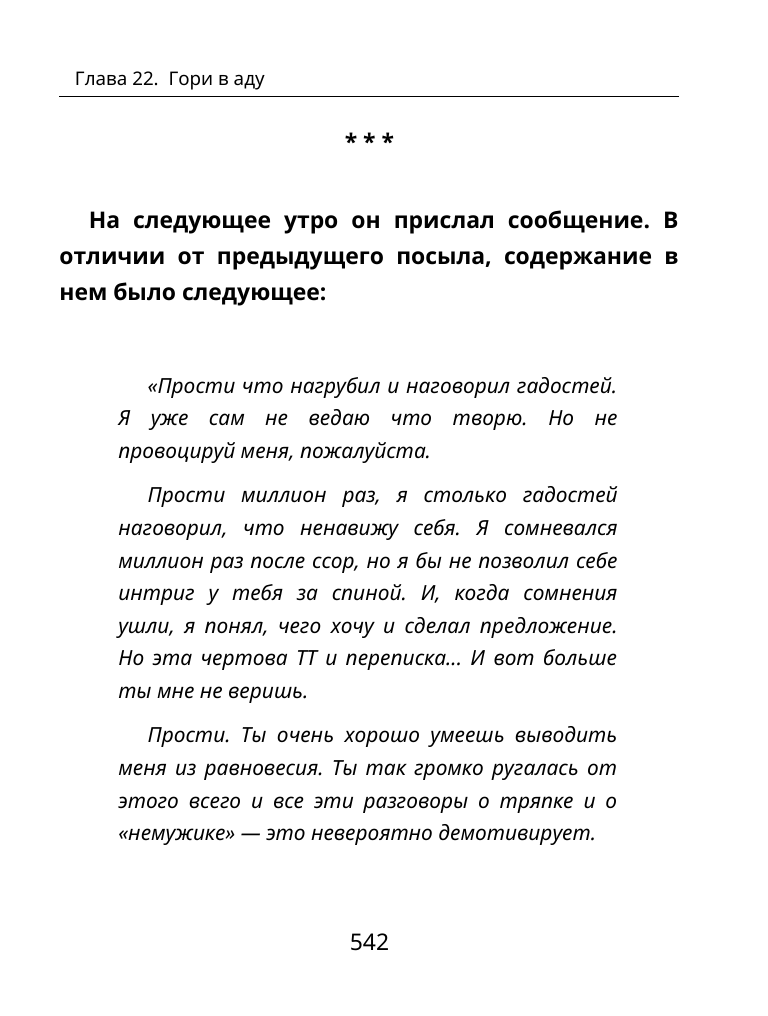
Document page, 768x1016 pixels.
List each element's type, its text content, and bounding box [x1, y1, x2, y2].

subtitle * * * [59, 126, 679, 157]
text «Прости что нагрубил и наговорил гадостей. Я уже сам не ведаю что творю. Но не провоцируй меня, пожалуйста. [118, 371, 620, 464]
text Прости миллион раз, я столько гадостей наговорил, что ненавижу себя. Я сомневался миллион раз после ссор, но я бы не позволил себе интриг у тебя за спиной. И, когда сомнения ушли, я понял, чего хочу и сделал предложение. Но эта чертова ТТ и переписка... И вот больше ты мне не веришь. [118, 481, 620, 704]
text На следующее утро он прислал сообщение. В отличии от предыдущего посыла, содержание в нем было следующее: [59, 204, 679, 307]
text Прости. Ты очень хорошо умеешь выводить меня из равновесия. Ты так громко ругалась от этого всего и все эти разговоры о тряпке и о «немужике» — это невероятно демотивирует. [118, 721, 620, 847]
